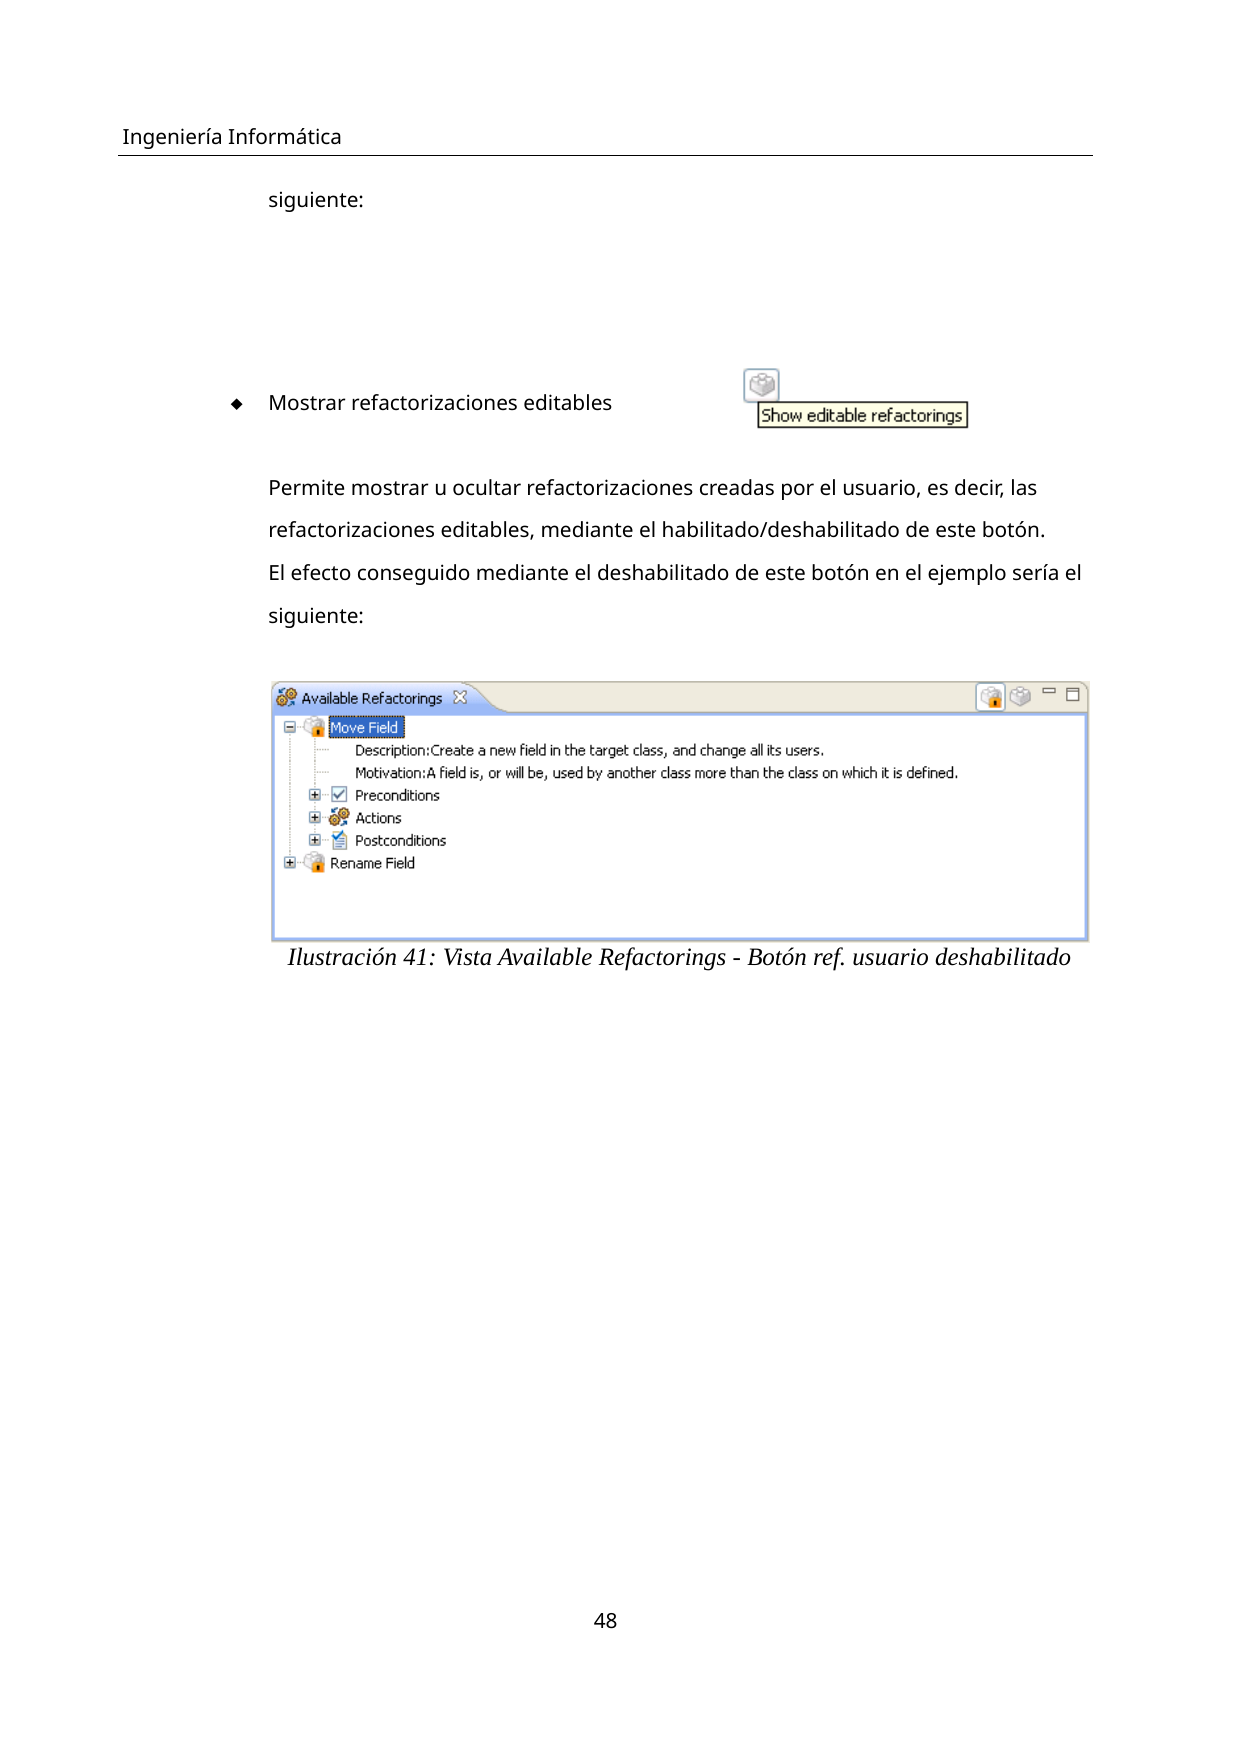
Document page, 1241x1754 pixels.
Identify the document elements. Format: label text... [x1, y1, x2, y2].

picture [739, 364, 973, 433]
picture [271, 681, 1090, 943]
list siguiente: [231, 185, 1093, 213]
list Mostrar refactorizaciones editables Permite mostrar u ocultar refactorizaciones creadas por el usuario, es decir, las refactorizaciones editables, mediante el habilitado/deshabilitado de este botón. El efecto conseguido mediante el deshabilitado de este botón en el ejemplo sería el siguiente: [231, 388, 1093, 629]
text Ilustración 41: Vista Available Refactorings - Botón ref. usuario deshabilitado [271, 943, 1090, 971]
